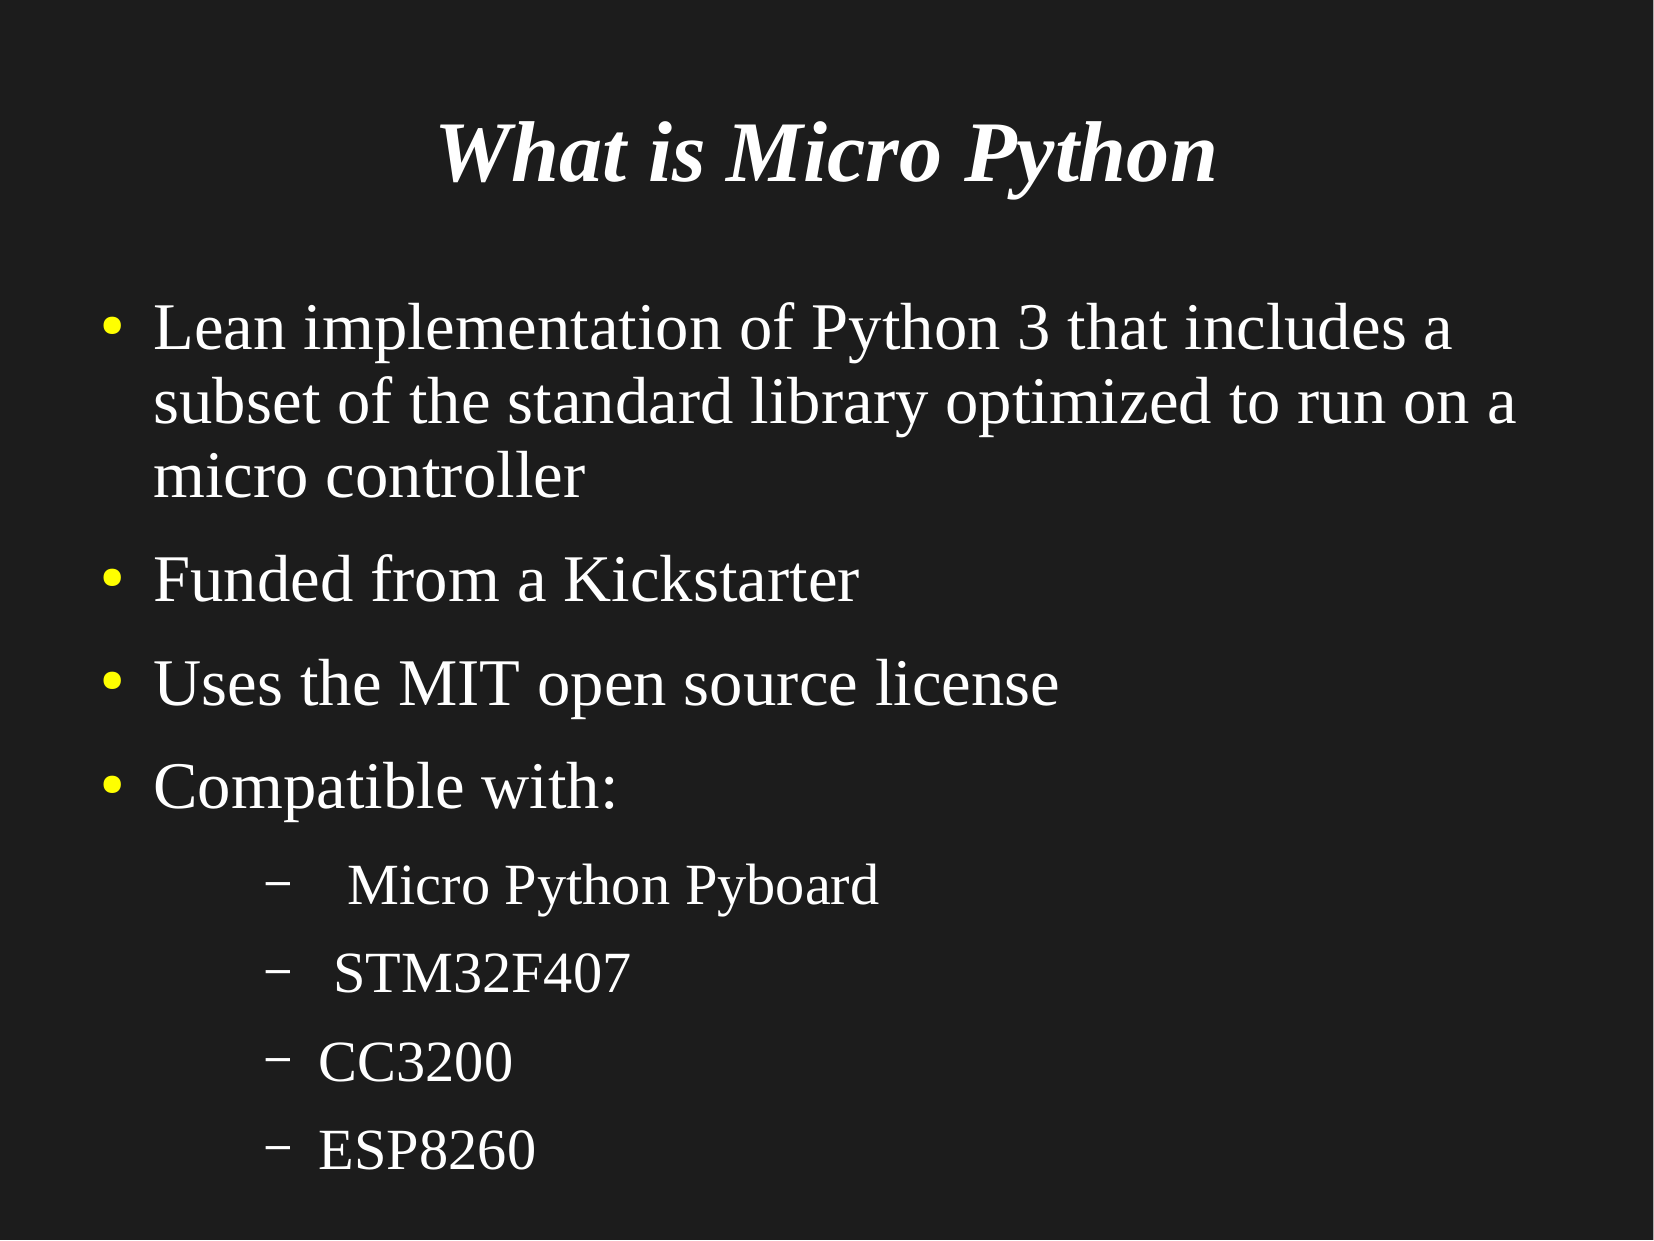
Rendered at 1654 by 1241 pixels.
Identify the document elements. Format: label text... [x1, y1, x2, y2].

list Lean implementation of Python 3 that includes a subset of the standard library optimized to run on a micro controller Funded from a Kickstarter Uses the MIT open source license Compatible with: Micro Python Pyboard STM32F407 CC3200 ESP8260 [82, 290, 1571, 1183]
title What is Micro Python [82, 49, 1571, 257]
